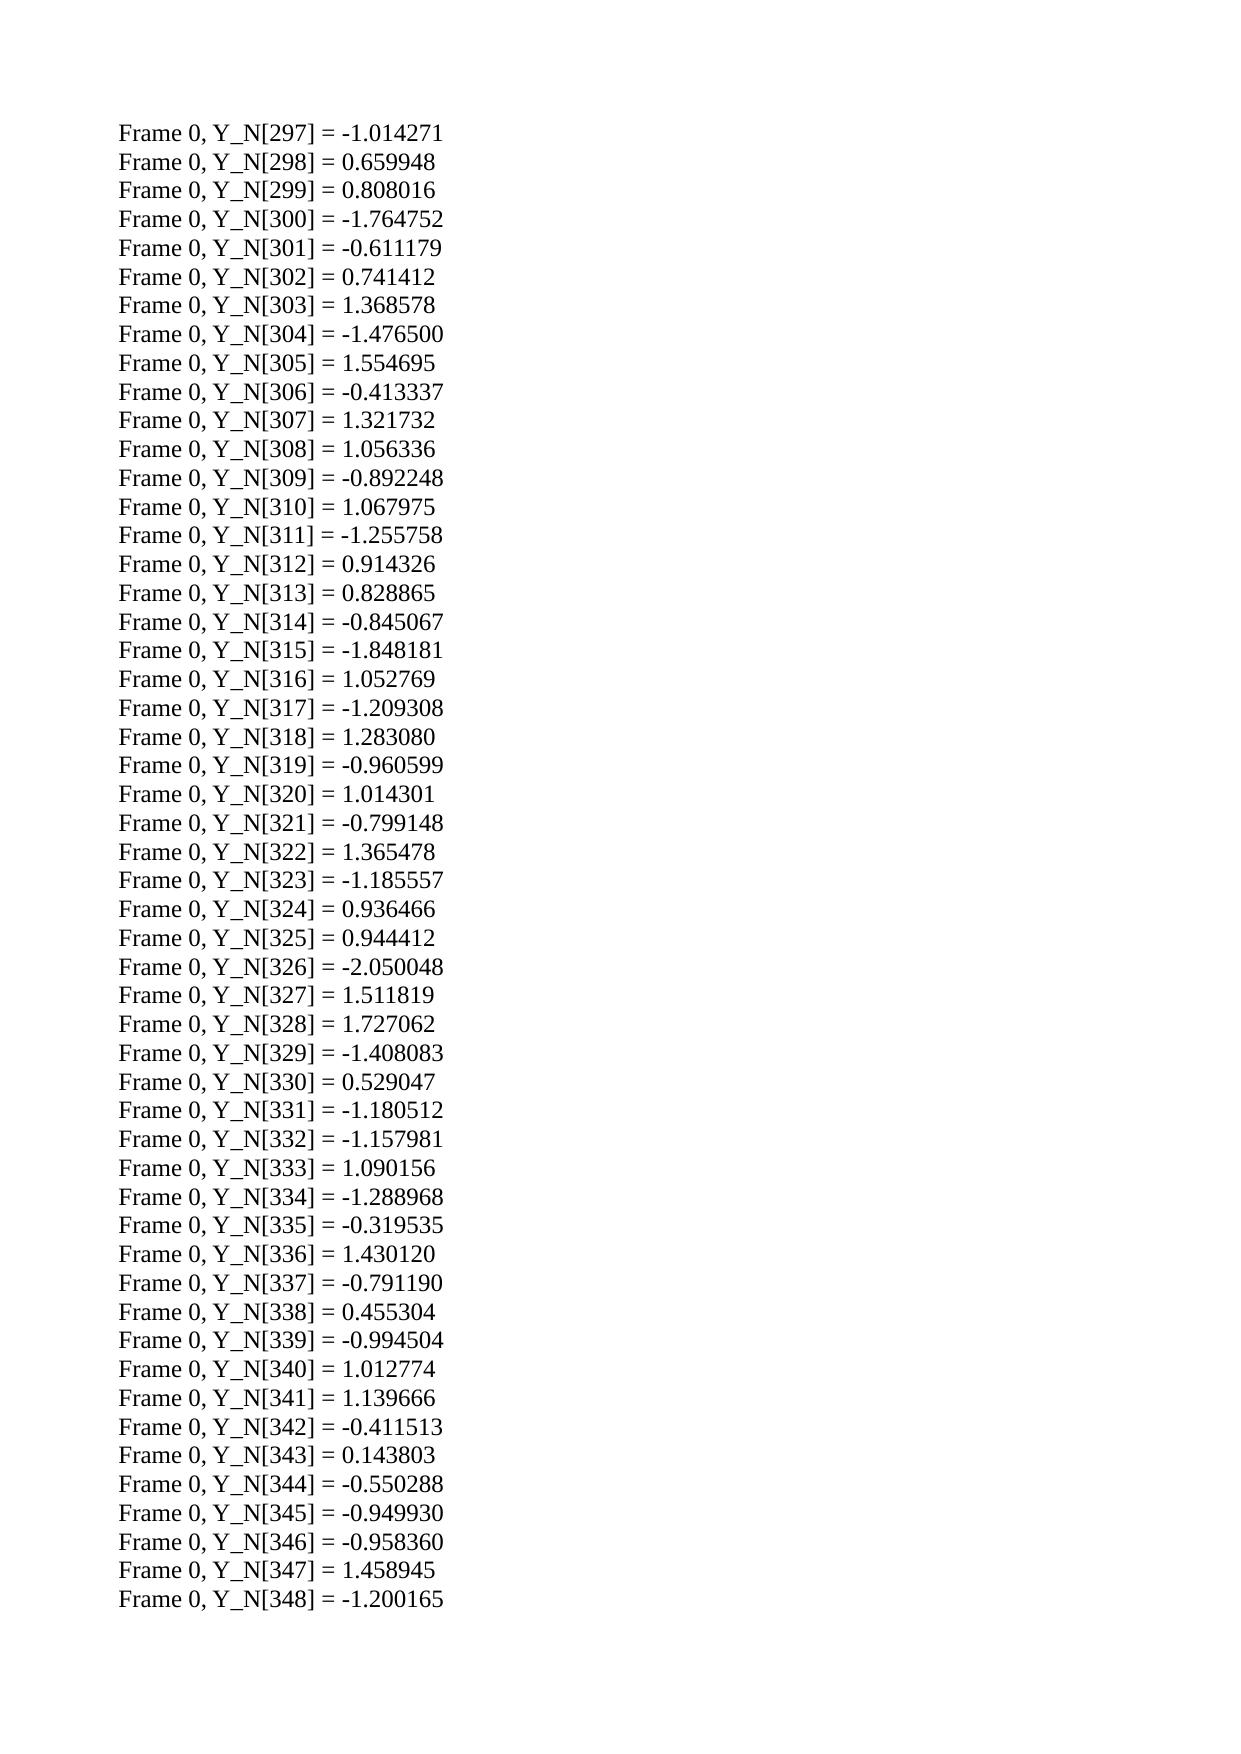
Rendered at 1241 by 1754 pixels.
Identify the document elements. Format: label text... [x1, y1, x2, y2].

text Frame 0, Y_N[339] = -0.994504 [118, 1326, 1122, 1354]
text Frame 0, Y_N[345] = -0.949930 [118, 1498, 1122, 1527]
text Frame 0, Y_N[324] = 0.936466 [118, 894, 1122, 923]
text Frame 0, Y_N[323] = -1.185557 [118, 866, 1122, 894]
text Frame 0, Y_N[320] = 1.014301 [118, 779, 1122, 808]
text Frame 0, Y_N[337] = -0.791190 [118, 1268, 1122, 1297]
text Frame 0, Y_N[308] = 1.056336 [118, 434, 1122, 463]
text Frame 0, Y_N[334] = -1.288968 [118, 1182, 1122, 1211]
text Frame 0, Y_N[302] = 0.741412 [118, 262, 1122, 291]
text Frame 0, Y_N[336] = 1.430120 [118, 1239, 1122, 1268]
text Frame 0, Y_N[330] = 0.529047 [118, 1067, 1122, 1096]
text Frame 0, Y_N[297] = -1.014271 [118, 118, 1122, 147]
text Frame 0, Y_N[332] = -1.157981 [118, 1124, 1122, 1153]
text Frame 0, Y_N[322] = 1.365478 [118, 837, 1122, 866]
text Frame 0, Y_N[310] = 1.067975 [118, 492, 1122, 521]
text Frame 0, Y_N[331] = -1.180512 [118, 1096, 1122, 1124]
text Frame 0, Y_N[326] = -2.050048 [118, 952, 1122, 981]
text Frame 0, Y_N[316] = 1.052769 [118, 664, 1122, 693]
text Frame 0, Y_N[306] = -0.413337 [118, 377, 1122, 406]
text Frame 0, Y_N[309] = -0.892248 [118, 463, 1122, 492]
text Frame 0, Y_N[298] = 0.659948 [118, 147, 1122, 176]
text Frame 0, Y_N[300] = -1.764752 [118, 204, 1122, 233]
text Frame 0, Y_N[347] = 1.458945 [118, 1556, 1122, 1584]
text Frame 0, Y_N[335] = -0.319535 [118, 1211, 1122, 1239]
text Frame 0, Y_N[307] = 1.321732 [118, 406, 1122, 434]
text Frame 0, Y_N[301] = -0.611179 [118, 233, 1122, 262]
text Frame 0, Y_N[341] = 1.139666 [118, 1383, 1122, 1412]
text Frame 0, Y_N[311] = -1.255758 [118, 521, 1122, 549]
text Frame 0, Y_N[318] = 1.283080 [118, 722, 1122, 751]
text Frame 0, Y_N[329] = -1.408083 [118, 1038, 1122, 1067]
text Frame 0, Y_N[338] = 0.455304 [118, 1297, 1122, 1326]
text Frame 0, Y_N[333] = 1.090156 [118, 1153, 1122, 1182]
text Frame 0, Y_N[304] = -1.476500 [118, 319, 1122, 348]
text Frame 0, Y_N[299] = 0.808016 [118, 176, 1122, 204]
text Frame 0, Y_N[328] = 1.727062 [118, 1009, 1122, 1038]
text Frame 0, Y_N[312] = 0.914326 [118, 549, 1122, 578]
text Frame 0, Y_N[305] = 1.554695 [118, 348, 1122, 377]
text Frame 0, Y_N[319] = -0.960599 [118, 751, 1122, 779]
text Frame 0, Y_N[313] = 0.828865 [118, 578, 1122, 607]
text Frame 0, Y_N[327] = 1.511819 [118, 981, 1122, 1009]
text Frame 0, Y_N[342] = -0.411513 [118, 1412, 1122, 1441]
text Frame 0, Y_N[303] = 1.368578 [118, 291, 1122, 319]
text Frame 0, Y_N[314] = -0.845067 [118, 607, 1122, 636]
text Frame 0, Y_N[348] = -1.200165 [118, 1584, 1122, 1613]
text Frame 0, Y_N[343] = 0.143803 [118, 1441, 1122, 1469]
text Frame 0, Y_N[346] = -0.958360 [118, 1527, 1122, 1556]
text Frame 0, Y_N[315] = -1.848181 [118, 636, 1122, 664]
text Frame 0, Y_N[325] = 0.944412 [118, 923, 1122, 952]
text Frame 0, Y_N[344] = -0.550288 [118, 1469, 1122, 1498]
text Frame 0, Y_N[317] = -1.209308 [118, 693, 1122, 722]
text Frame 0, Y_N[340] = 1.012774 [118, 1354, 1122, 1383]
text Frame 0, Y_N[321] = -0.799148 [118, 808, 1122, 837]
